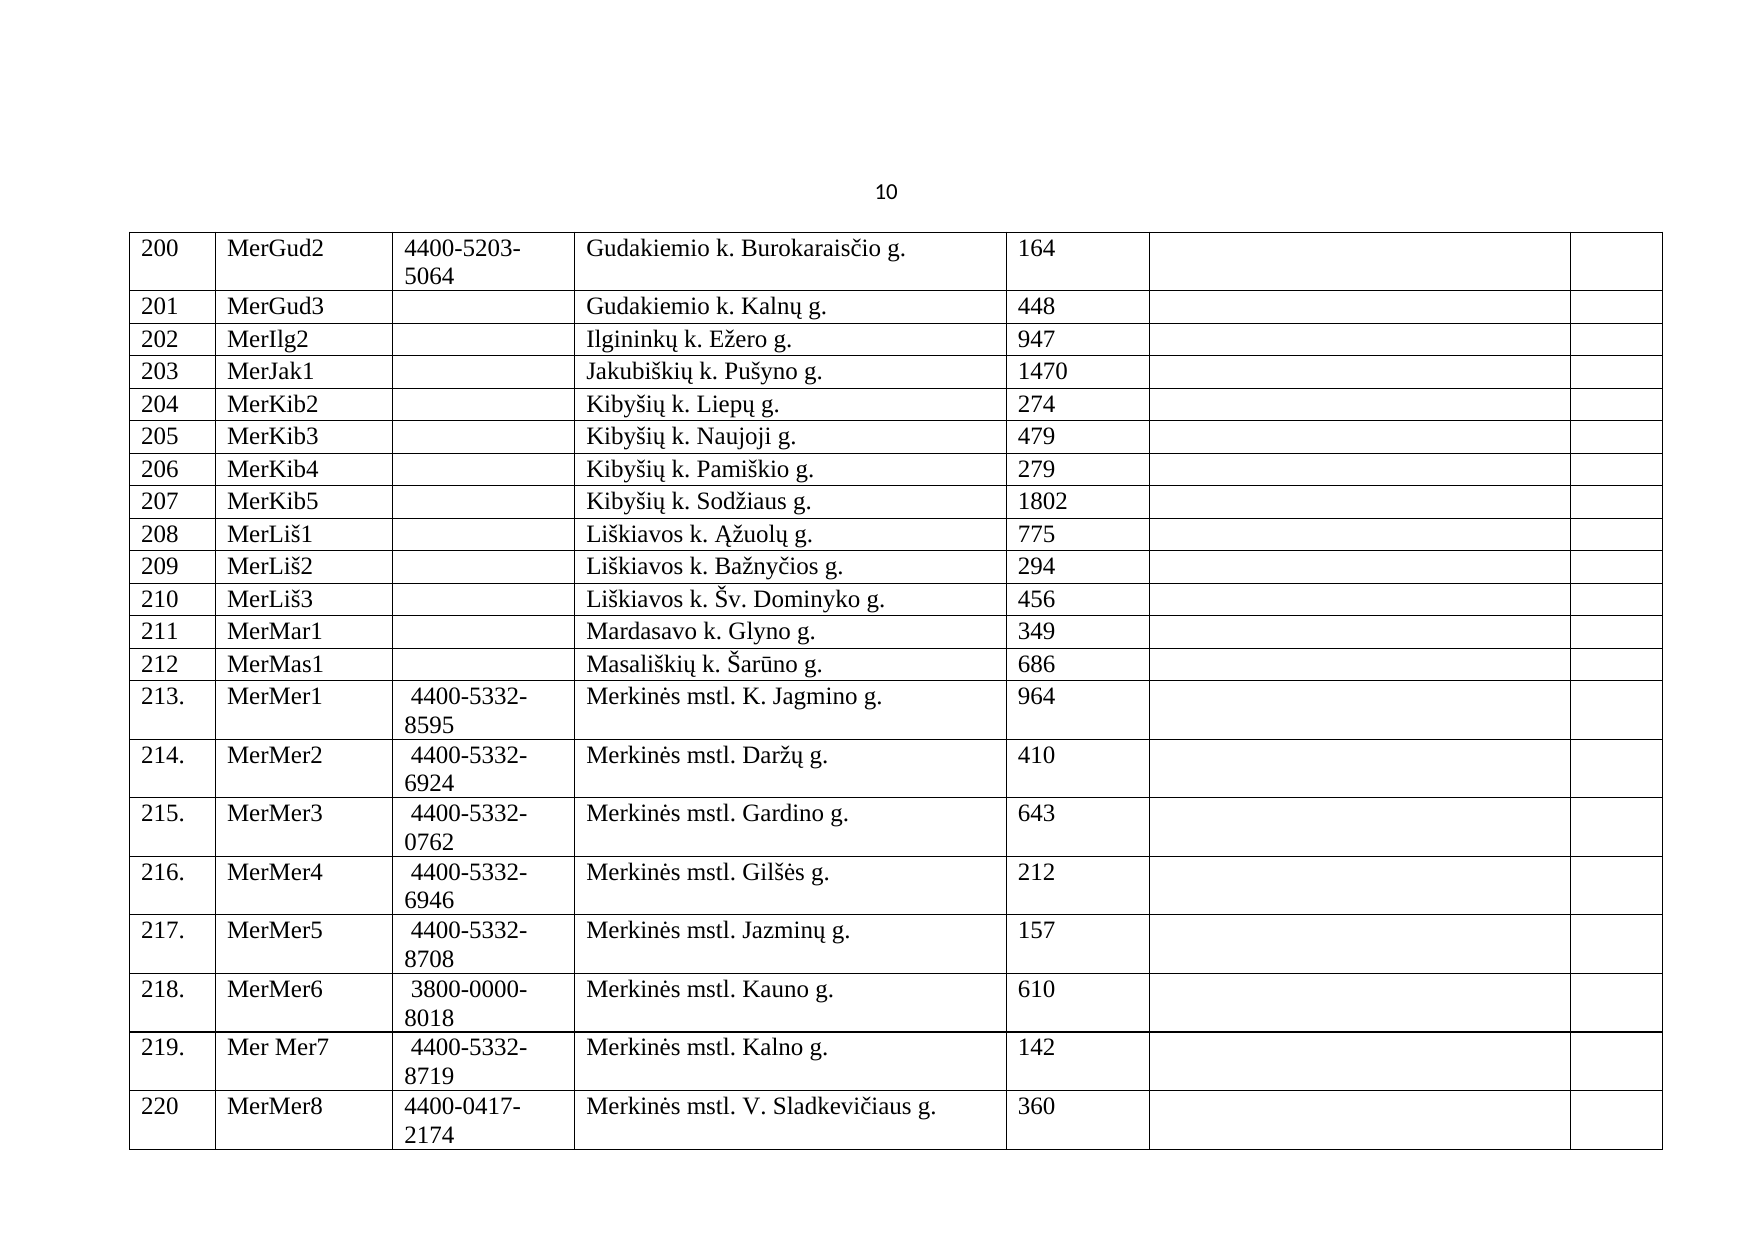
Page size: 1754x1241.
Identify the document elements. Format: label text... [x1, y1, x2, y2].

table_cell MerMer8 [216, 1091, 392, 1148]
table_cell 448 [1007, 291, 1149, 323]
table_cell 207 [130, 486, 215, 518]
table_cell [1150, 1033, 1570, 1090]
table_cell [1571, 519, 1662, 550]
table_cell [1571, 649, 1662, 680]
table_cell 4400-5332-6946 [393, 857, 574, 914]
table_cell [1571, 551, 1662, 583]
table_cell 211 [130, 616, 215, 648]
table_cell Liškiavos k. Bažnyčios g. [575, 551, 1006, 583]
table_cell [1571, 324, 1662, 355]
table_cell Mer Mer7 [216, 1033, 392, 1090]
table_cell MerMer2 [216, 740, 392, 797]
table_cell Merkinės mstl. Daržų g. [575, 740, 1006, 797]
table_cell 220 [130, 1091, 215, 1148]
table_cell 214. [130, 740, 215, 797]
table_cell [1150, 584, 1570, 615]
table_cell [1571, 740, 1662, 797]
table_cell Merkinės mstl. K. Jagmino g. [575, 681, 1006, 739]
table_cell [1150, 740, 1570, 797]
table_cell [1150, 233, 1570, 290]
table_cell [1571, 356, 1662, 388]
table_cell 4400-5332-6924 [393, 740, 574, 797]
table_cell 349 [1007, 616, 1149, 648]
table_cell [1571, 798, 1662, 856]
table_cell [1571, 454, 1662, 485]
table_cell 157 [1007, 915, 1149, 973]
table_cell 947 [1007, 324, 1149, 355]
table_cell 4400-5203-5064 [393, 233, 574, 290]
table_cell [1571, 584, 1662, 615]
table_cell 205 [130, 421, 215, 453]
table_cell MerGud2 [216, 233, 392, 290]
table_cell Jakubiškių k. Pušyno g. [575, 356, 1006, 388]
table_cell 964 [1007, 681, 1149, 739]
table_cell MerMer5 [216, 915, 392, 973]
table_cell 360 [1007, 1091, 1149, 1148]
table_cell 206 [130, 454, 215, 485]
table_cell 4400-5332-8708 [393, 915, 574, 973]
table_cell 213. [130, 681, 215, 739]
table_cell [1571, 1091, 1662, 1148]
table_cell [1150, 356, 1570, 388]
table_cell 279 [1007, 454, 1149, 485]
table_cell Gudakiemio k. Kalnų g. [575, 291, 1006, 323]
table_cell MerIlg2 [216, 324, 392, 355]
table_cell 212 [130, 649, 215, 680]
table_cell [393, 389, 574, 420]
table_cell 456 [1007, 584, 1149, 615]
table_cell 201 [130, 291, 215, 323]
table_cell [1150, 291, 1570, 323]
table_cell 1802 [1007, 486, 1149, 518]
table_cell [1150, 324, 1570, 355]
table_cell [1150, 1091, 1570, 1148]
table_cell 216. [130, 857, 215, 914]
table_cell Merkinės mstl. Kalno g. [575, 1033, 1006, 1090]
table_cell [1571, 389, 1662, 420]
table_cell 410 [1007, 740, 1149, 797]
table_cell [1571, 233, 1662, 290]
table_cell [393, 421, 574, 453]
table_cell Merkinės mstl. Gilšės g. [575, 857, 1006, 914]
table_cell Mardasavo k. Glyno g. [575, 616, 1006, 648]
table_cell Gudakiemio k. Burokaraisčio g. [575, 233, 1006, 290]
table_cell MerLiš3 [216, 584, 392, 615]
table_cell 218. [130, 974, 215, 1031]
table_cell 610 [1007, 974, 1149, 1031]
table_cell 4400-5332-8719 [393, 1033, 574, 1090]
table_cell 210 [130, 584, 215, 615]
table_cell [1571, 291, 1662, 323]
table_cell 294 [1007, 551, 1149, 583]
table_cell MerGud3 [216, 291, 392, 323]
table_cell 775 [1007, 519, 1149, 550]
table_cell 212 [1007, 857, 1149, 914]
table_cell MerMar1 [216, 616, 392, 648]
table_cell Ilgininkų k. Ežero g. [575, 324, 1006, 355]
table_cell Kibyšių k. Liepų g. [575, 389, 1006, 420]
table_cell 202 [130, 324, 215, 355]
table_cell 215. [130, 798, 215, 856]
table_cell MerMer3 [216, 798, 392, 856]
table_cell [1150, 421, 1570, 453]
table_cell [393, 454, 574, 485]
table_cell Masališkių k. Šarūno g. [575, 649, 1006, 680]
table_cell 142 [1007, 1033, 1149, 1090]
table_cell [393, 584, 574, 615]
table_cell MerKib5 [216, 486, 392, 518]
table_cell [1150, 649, 1570, 680]
table_cell MerJak1 [216, 356, 392, 388]
table_cell [1150, 915, 1570, 973]
table_cell [1150, 454, 1570, 485]
table_cell [1571, 974, 1662, 1031]
table_cell MerLiš1 [216, 519, 392, 550]
table_cell [1150, 681, 1570, 739]
table_cell [393, 356, 574, 388]
table_cell [1571, 857, 1662, 914]
table_cell 209 [130, 551, 215, 583]
table_cell [393, 551, 574, 583]
table_cell [1571, 616, 1662, 648]
table_cell [1150, 616, 1570, 648]
table_cell 274 [1007, 389, 1149, 420]
table_cell [1150, 486, 1570, 518]
table_cell 4400-5332-8595 [393, 681, 574, 739]
table_cell MerMer1 [216, 681, 392, 739]
table_cell [1150, 551, 1570, 583]
table_cell Merkinės mstl. V. Sladkevičiaus g. [575, 1091, 1006, 1148]
table_cell MerMer4 [216, 857, 392, 914]
table_cell MerKib3 [216, 421, 392, 453]
table_cell 4400-0417-2174 [393, 1091, 574, 1148]
table_cell MerMer6 [216, 974, 392, 1031]
table_cell [393, 649, 574, 680]
table_cell 164 [1007, 233, 1149, 290]
table_cell [1150, 974, 1570, 1031]
table_cell Merkinės mstl. Kauno g. [575, 974, 1006, 1031]
table_cell [1150, 389, 1570, 420]
table_cell MerKib2 [216, 389, 392, 420]
table_cell 643 [1007, 798, 1149, 856]
table_cell Kibyšių k. Naujoji g. [575, 421, 1006, 453]
table_cell 1470 [1007, 356, 1149, 388]
table_cell [1571, 915, 1662, 973]
table_cell [393, 519, 574, 550]
table_cell [1571, 681, 1662, 739]
table_cell 200 [130, 233, 215, 290]
table_cell Liškiavos k. Šv. Dominyko g. [575, 584, 1006, 615]
table_cell [393, 616, 574, 648]
table_cell [1571, 421, 1662, 453]
table_cell 219. [130, 1033, 215, 1090]
table_cell 208 [130, 519, 215, 550]
table_cell 204 [130, 389, 215, 420]
table_cell 203 [130, 356, 215, 388]
table_cell Kibyšių k. Sodžiaus g. [575, 486, 1006, 518]
table_cell [393, 486, 574, 518]
table_cell MerMas1 [216, 649, 392, 680]
table_cell [1150, 519, 1570, 550]
table_cell [1571, 486, 1662, 518]
table_cell [393, 291, 574, 323]
table_cell Kibyšių k. Pamiškio g. [575, 454, 1006, 485]
table_cell [1150, 857, 1570, 914]
table_cell MerLiš2 [216, 551, 392, 583]
table_cell 3800-0000-8018 [393, 974, 574, 1031]
table_cell MerKib4 [216, 454, 392, 485]
table_cell [1150, 798, 1570, 856]
table_cell Merkinės mstl. Gardino g. [575, 798, 1006, 856]
table_cell [1571, 1033, 1662, 1090]
table_cell Liškiavos k. Ąžuolų g. [575, 519, 1006, 550]
table_cell 217. [130, 915, 215, 973]
table_cell 686 [1007, 649, 1149, 680]
table_cell 479 [1007, 421, 1149, 453]
table_cell [393, 324, 574, 355]
table_cell Merkinės mstl. Jazminų g. [575, 915, 1006, 973]
table_cell 4400-5332-0762 [393, 798, 574, 856]
